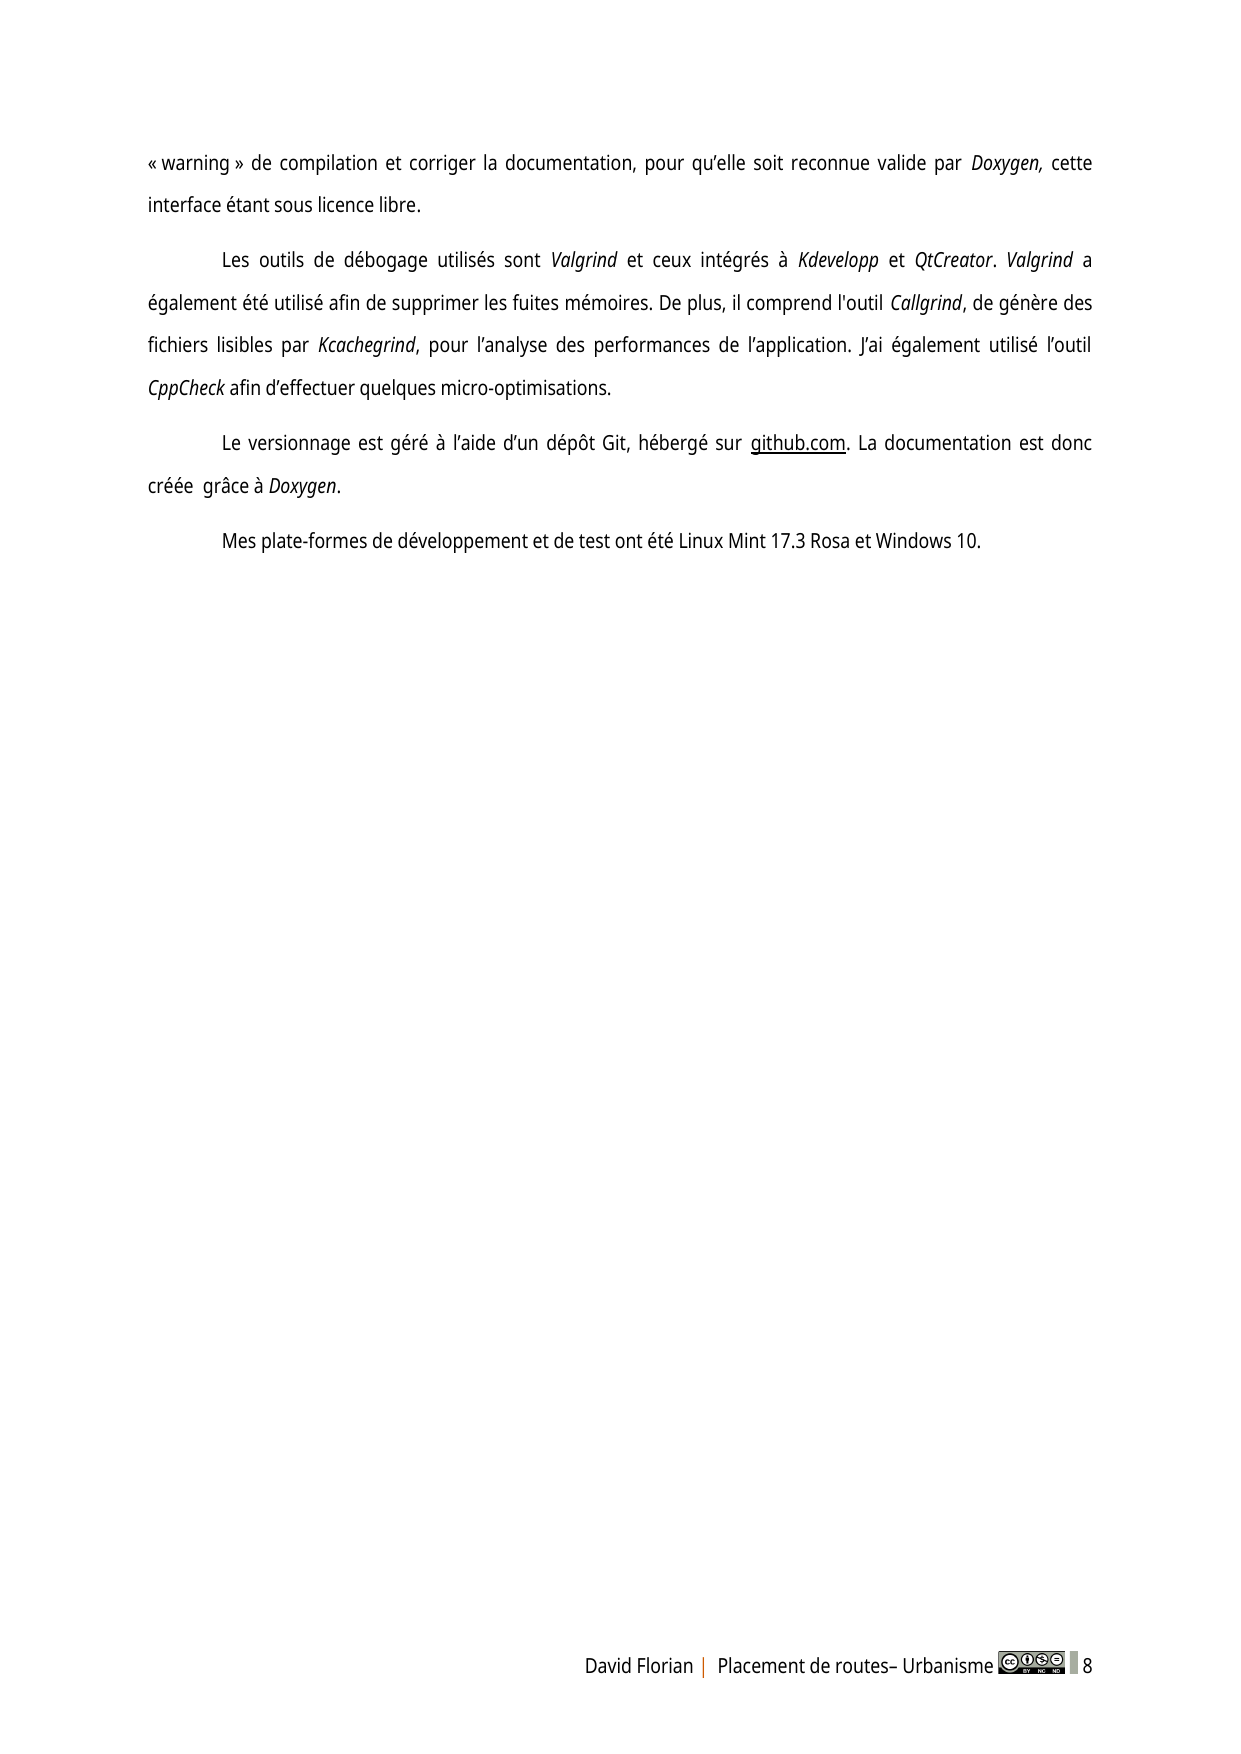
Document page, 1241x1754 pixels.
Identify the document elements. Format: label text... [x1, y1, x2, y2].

picture [1069, 1651, 1078, 1674]
text « warning » de compilation et corriger la documentation, pour qu’elle soit reconnue valide par Doxygen, cette interface étant sous licence libre. [148, 148, 1092, 219]
text Le versionnage est géré à l’aide d’un dépôt Git, hébergé sur github.com. La documentation est donc créée grâce à Doxygen. [148, 428, 1092, 499]
text Mes plate-formes de développement et de test ont été Linux Mint 17.3 Rosa et Windows 10. [148, 526, 1092, 554]
picture [998, 1651, 1065, 1674]
text Les outils de débogage utilisés sont Valgrind et ceux intégrés à Kdevelopp et QtCreator. Valgrind a également été utilisé afin de supprimer les fuites mémoires. De plus, il comprend l'outil Callgrind, de génère des fichiers lisibles par Kcachegrind, pour l’analyse des performances de l’application. J’ai également utilisé l’outil CppCheck afin d’effectuer quelques micro-optimisations. [148, 245, 1092, 402]
